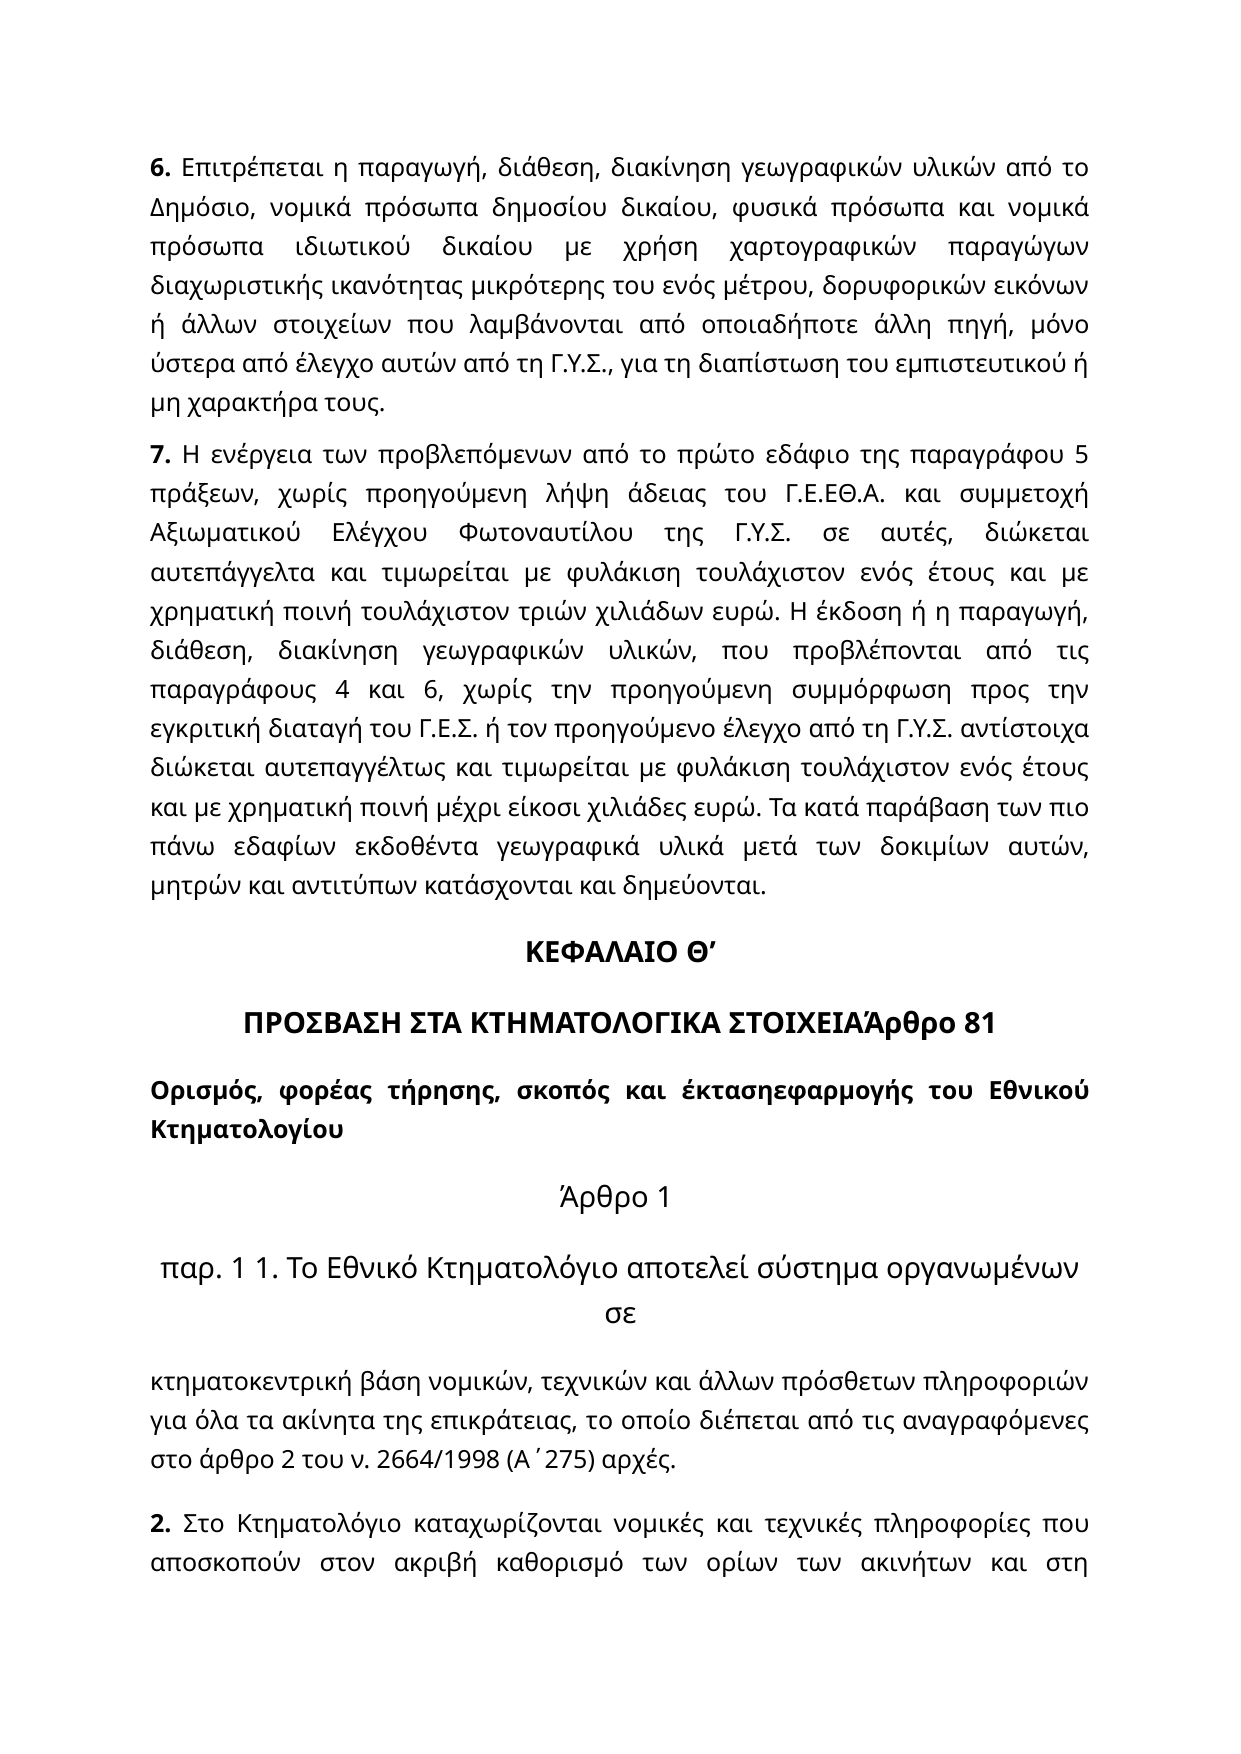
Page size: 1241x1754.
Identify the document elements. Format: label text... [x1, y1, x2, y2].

text Ορισμός, φορέας τήρησης, σκοπός και έκτασηεφαρμογής του Εθνικού Κτηματολογίου [150, 1073, 1090, 1146]
subtitle Άρθρο 1 [150, 1176, 1090, 1216]
text 2. Στο Κτηματολόγιο καταχωρίζονται νομικές και τεχνικές πληροφορίες που αποσκοπούν στον ακριβή καθορισμό των ορίων των ακινήτων και στη [150, 1506, 1090, 1579]
subtitle ΚΕΦΑΛΑΙΟ Θ’ [150, 932, 1090, 971]
subtitle παρ. 1 1. Το Εθνικό Κτηματολόγιο αποτελεί σύστημα οργανωμένων σε [150, 1247, 1090, 1332]
text 7. Η ενέργεια των προβλεπόμενων από το πρώτο εδάφιο της παραγράφου 5 πράξεων, χωρίς προηγούμενη λήψη άδειας του Γ.Ε.ΕΘ.Α. και συμμετοχή Αξιωματικού Ελέγχου Φωτοναυτίλου της Γ.Υ.Σ. σε αυτές, διώκεται αυτεπάγγελτα και τιμωρείται με φυλάκιση τουλάχιστον ενός έτους και με χρηματική ποινή τουλάχιστον τριών χιλιάδων ευρώ. Η έκδοση ή η παραγωγή, διάθεση, διακίνηση γεωγραφικών υλικών, που προβλέπονται από τις παραγράφους 4 και 6, χωρίς την προηγούμενη συμμόρφωση προς την εγκριτική διαταγή του Γ.Ε.Σ. ή τον προηγούμενο έλεγχο από τη Γ.Υ.Σ. αντίστοιχα διώκεται αυτεπαγγέλτως και τιμωρείται με φυλάκιση τουλάχιστον ενός έτους και με χρηματική ποινή μέχρι είκοσι χιλιάδες ευρώ. Τα κατά παράβαση των πιο πάνω εδαφίων εκδοθέντα γεωγραφικά υλικά μετά των δοκιμίων αυτών, μητρών και αντιτύπων κατάσχονται και δημεύονται. [150, 437, 1090, 902]
text κτηματοκεντρική βάση νομικών, τεχνικών και άλλων πρόσθετων πληροφοριών για όλα τα ακίνητα της επικράτειας, το οποίο διέπεται από τις αναγραφόμενες στο άρθρο 2 του ν. 2664/1998 (Α΄275) αρχές. [150, 1363, 1090, 1476]
text 6. Επιτρέπεται η παραγωγή, διάθεση, διακίνηση γεωγραφικών υλικών από το Δημόσιο, νομικά πρόσωπα δημοσίου δικαίου, φυσικά πρόσωπα και νομικά πρόσωπα ιδιωτικού δικαίου με χρήση χαρτογραφικών παραγώγων διαχωριστικής ικανότητας μικρότερης του ενός μέτρου, δορυφορικών εικόνων ή άλλων στοιχείων που λαμβάνονται από οποιαδήποτε άλλη πηγή, μόνο ύστερα από έλεγχο αυτών από τη Γ.Υ.Σ., για τη διαπίστωση του εμπιστευτικού ή μη χαρακτήρα τους. [150, 150, 1090, 419]
subtitle ΠΡΟΣΒΑΣΗ ΣΤΑ ΚΤΗΜΑΤΟΛΟΓΙΚΑ ΣΤΟΙΧΕΙΑΆρθρο 81 [150, 1002, 1090, 1042]
